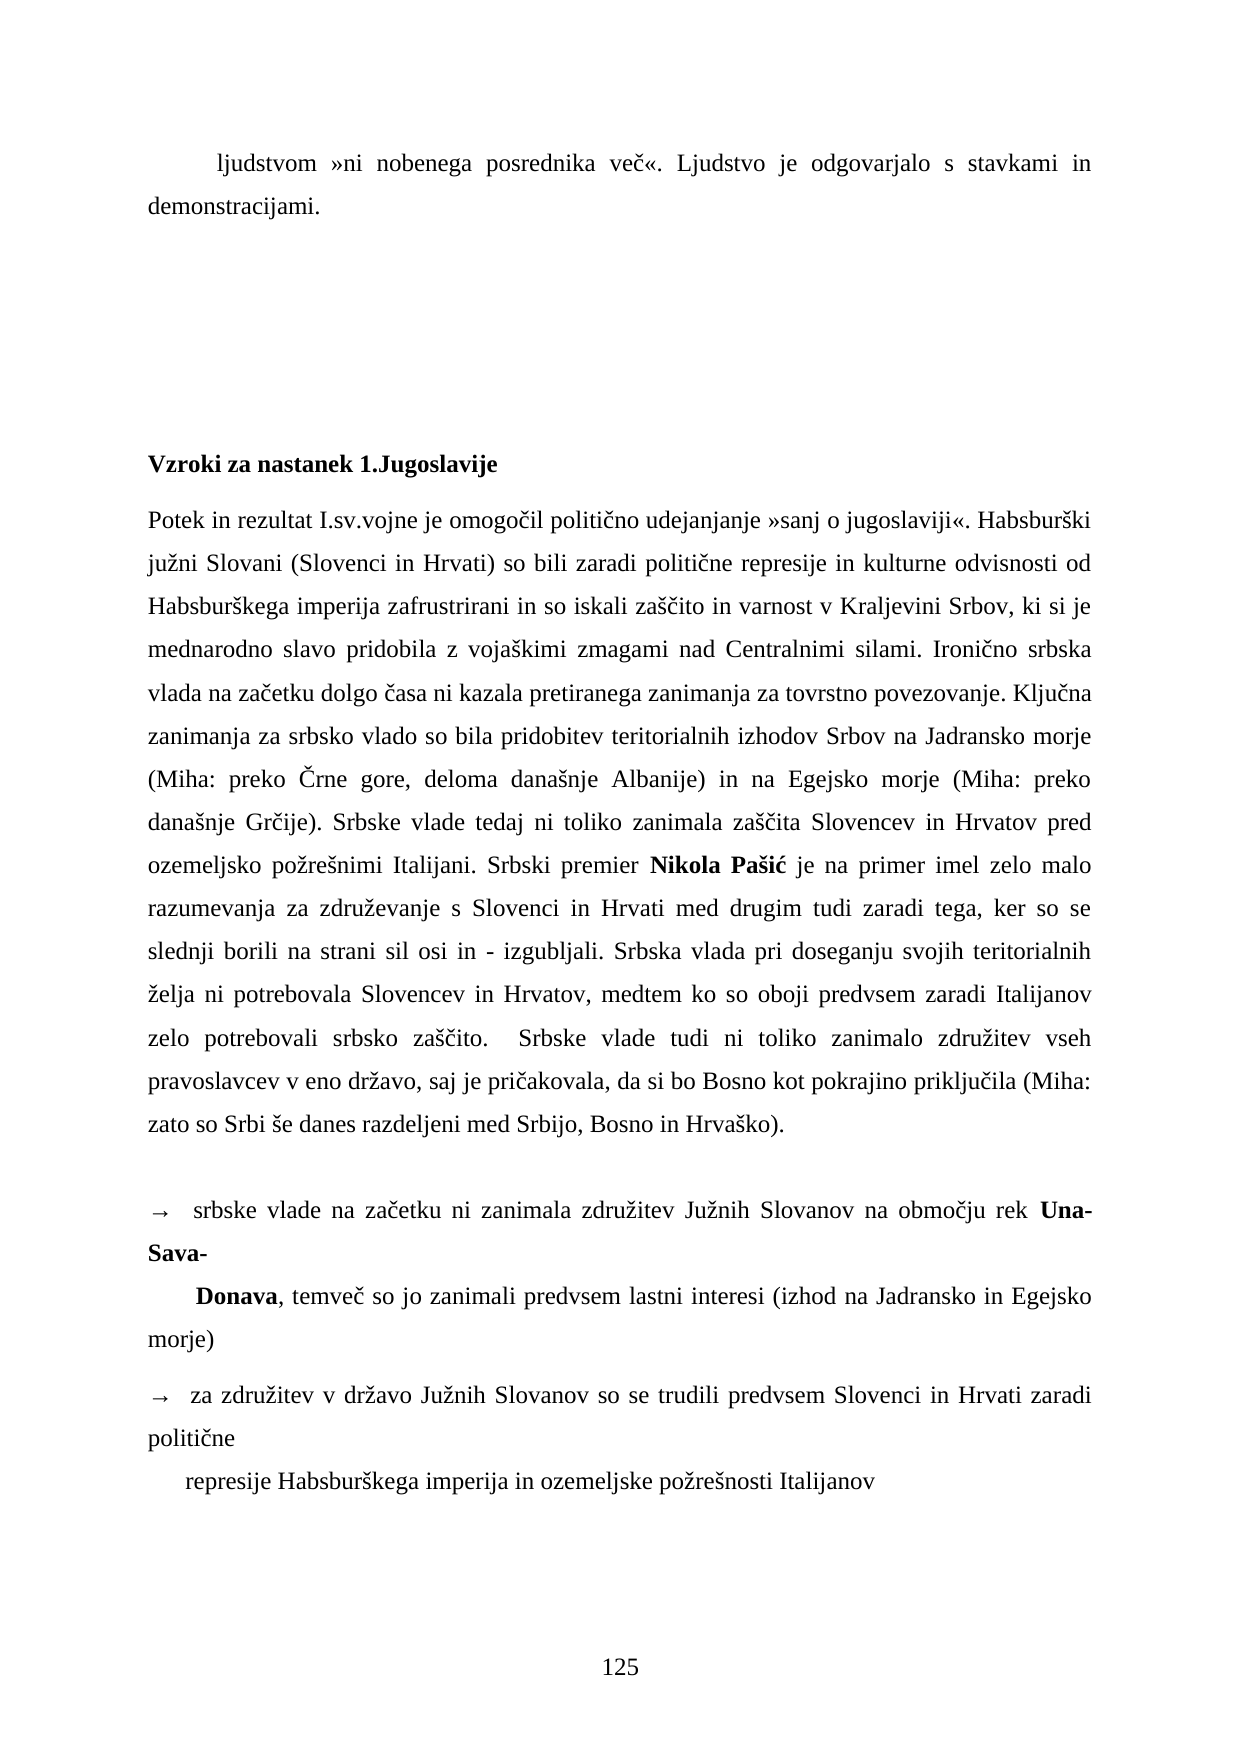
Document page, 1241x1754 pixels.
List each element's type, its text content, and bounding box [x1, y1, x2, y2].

text Donava, temveč so jo zanimali predvsem lastni interesi (izhod na Jadransko in Egejsko morje) [148, 1281, 1092, 1353]
text represije Habsburškega imperija in ozemeljske požrešnosti Italijanov [148, 1466, 1092, 1495]
text → za združitev v državo Južnih Slovanov so se trudili predvsem Slovenci in Hrvati zaradi politične [148, 1380, 1092, 1452]
text → srbske vlade na začetku ni zanimala združitev Južnih Slovanov na območju rek Una-Sava- [148, 1195, 1092, 1267]
text Vzroki za nastanek 1.Jugoslavije [148, 449, 1092, 478]
text Potek in rezultat I.sv.vojne je omogočil politično udejanjanje »sanj o jugoslaviji«. Habsburški južni Slovani (Slovenci in Hrvati) so bili zaradi politične represije in kulturne odvisnosti od Habsburškega imperija zafrustrirani in so iskali zaščito in varnost v Kraljevini Srbov, ki si je mednarodno slavo pridobila z vojaškimi zmagami nad Centralnimi silami. Ironično srbska vlada na začetku dolgo časa ni kazala pretiranega zanimanja za tovrstno povezovanje. Ključna zanimanja za srbsko vlado so bila pridobitev teritorialnih izhodov Srbov na Jadransko morje (Miha: preko Črne gore, deloma današnje Albanije) in na Egejsko morje (Miha: preko današnje Grčije). Srbske vlade tedaj ni toliko zanimala zaščita Slovencev in Hrvatov pred ozemeljsko požrešnimi Italijani. Srbski premier Nikola Pašić je na primer imel zelo malo razumevanja za združevanje s Slovenci in Hrvati med drugim tudi zaradi tega, ker so se slednji borili na strani sil osi in - izgubljali. Srbska vlada pri doseganju svojih teritorialnih želja ni potrebovala Slovencev in Hrvatov, medtem ko so oboji predvsem zaradi Italijanov zelo potrebovali srbsko zaščito. Srbske vlade tudi ni toliko zanimalo združitev vseh pravoslavcev v eno državo, saj je pričakovala, da si bo Bosno kot pokrajino priključila (Miha: zato so Srbi še danes razdeljeni med Srbijo, Bosno in Hrvaško). [148, 505, 1092, 1138]
text ljudstvom »ni nobenega posrednika več«. Ljudstvo je odgovarjalo s stavkami in demonstracijami. [148, 148, 1092, 219]
